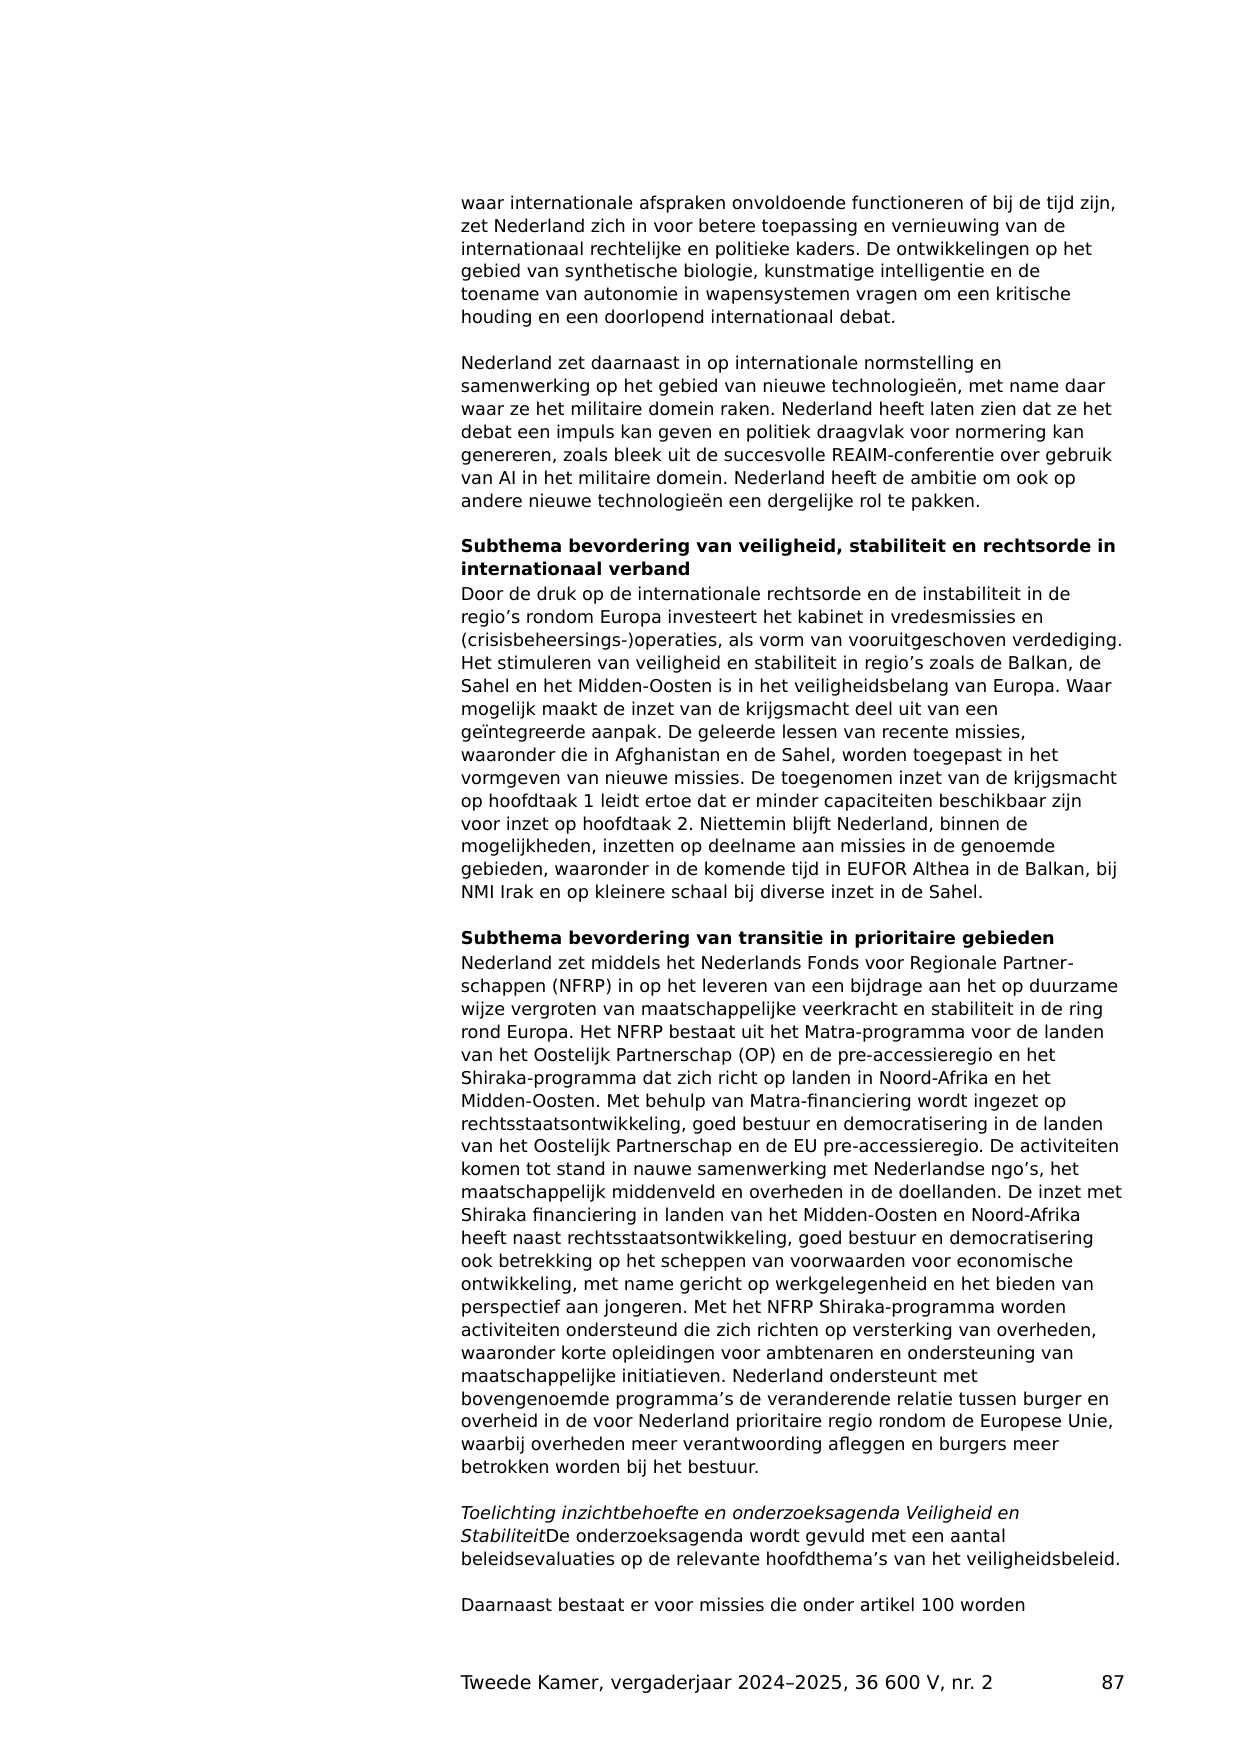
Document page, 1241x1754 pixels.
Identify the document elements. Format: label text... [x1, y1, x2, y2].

text waar internationale afspraken onvoldoende functioneren of bij de tijd zijn, zet Nederland zich in voor betere toepassing en vernieuwing van de internationaal rechtelijke en politieke kaders. De ontwikkelingen op het gebied van synthetische biologie, kunstmatige intelligentie en de toename van autonomie in wapensystemen vragen om een kritische houding en een doorlopend internationaal debat. [461, 191, 1125, 328]
text Door de druk op de internationale rechtsorde en de instabiliteit in de regio’s rondom Europa investeert het kabinet in vredesmissies en (crisisbeheersings-)operaties, als vorm van vooruitgeschoven verdediging. Het stimuleren van veiligheid en stabiliteit in regio’s zoals de Balkan, de Sahel en het Midden-Oosten is in het veiligheidsbelang van Europa. Waar mogelijk maakt de inzet van de krijgsmacht deel uit van een geïntegreerde aanpak. De geleerde lessen van recente missies, waaronder die in Afghanistan en de Sahel, worden toegepast in het vormgeven van nieuwe missies. De toegenomen inzet van de krijgsmacht op hoofdtaak 1 leidt ertoe dat er minder capaciteiten beschikbaar zijn voor inzet op hoofdtaak 2. Niettemin blijft Nederland, binnen de mogelijkheden, inzetten op deelname aan missies in de genoemde gebieden, waaronder in de komende tijd in EUFOR Althea in de Balkan, bij NMI Irak en op kleinere schaal bij diverse inzet in de Sahel. [461, 582, 1125, 903]
text Daarnaast bestaat er voor missies die onder artikel 100 worden [461, 1593, 1125, 1616]
text Nederland zet middels het Nederlands Fonds voor Regionale Partner­schappen (NFRP) in op het leveren van een bijdrage aan het op duurzame wijze vergroten van maatschappelijke veerkracht en stabiliteit in de ring rond Europa. Het NFRP bestaat uit het Matra-programma voor de landen van het Oostelijk Partnerschap (OP) en de pre-accessieregio en het Shiraka-programma dat zich richt op landen in Noord-Afrika en het Midden-Oosten. Met behulp van Matra-financiering wordt ingezet op rechtsstaatsontwik­keling, goed bestuur en democratisering in de landen van het Oostelijk Partnerschap en de EU pre-accessieregio. De activiteiten komen tot stand in nauwe samenwerking met Nederlandse ngo’s, het maatschappelijk middenveld en overheden in de doellanden. De inzet met Shiraka financiering in landen van het Midden-Oosten en Noord-Afrika heeft naast rechtsstaatsontwikkeling, goed bestuur en democratisering ook betrekking op het scheppen van voorwaarden voor economische ontwikkeling, met name gericht op werkgelegenheid en het bieden van perspectief aan jongeren. Met het NFRP Shiraka-programma worden activiteiten ondersteund die zich richten op versterking van overheden, waaronder korte opleidingen voor ambtenaren en ondersteuning van maatschappelijke initiatieven. Nederland ondersteunt met bovengenoemde programma’s de veranderende relatie tussen burger en overheid in de voor Nederland prioritaire regio rondom de Europese Unie, waarbij overheden meer verant­woording afleggen en burgers meer betrokken worden bij het bestuur. [461, 951, 1125, 1478]
text Subthema bevordering van veiligheid, stabiliteit en rechtsorde in internationaal verband [461, 534, 1125, 580]
text Subthema bevordering van transitie in prioritaire gebieden [461, 926, 1125, 949]
text Nederland zet daarnaast in op internationale normstelling en samenwerking op het gebied van nieuwe technologieën, met name daar waar ze het militaire domein raken. Nederland heeft laten zien dat ze het debat een impuls kan geven en politiek draagvlak voor normering kan genereren, zoals bleek uit de succesvolle REAIM-conferentie over gebruik van AI in het militaire domein. Nederland heeft de ambitie om ook op andere nieuwe technologieën een dergelijke rol te pakken. [461, 351, 1125, 512]
text Toelichting inzichtbehoefte en onderzoeksagenda Veiligheid en StabiliteitDe onderzoeksagenda wordt gevuld met een aantal beleidsevaluaties op de relevante hoofdthema’s van het veiligheidsbeleid. [461, 1501, 1125, 1570]
